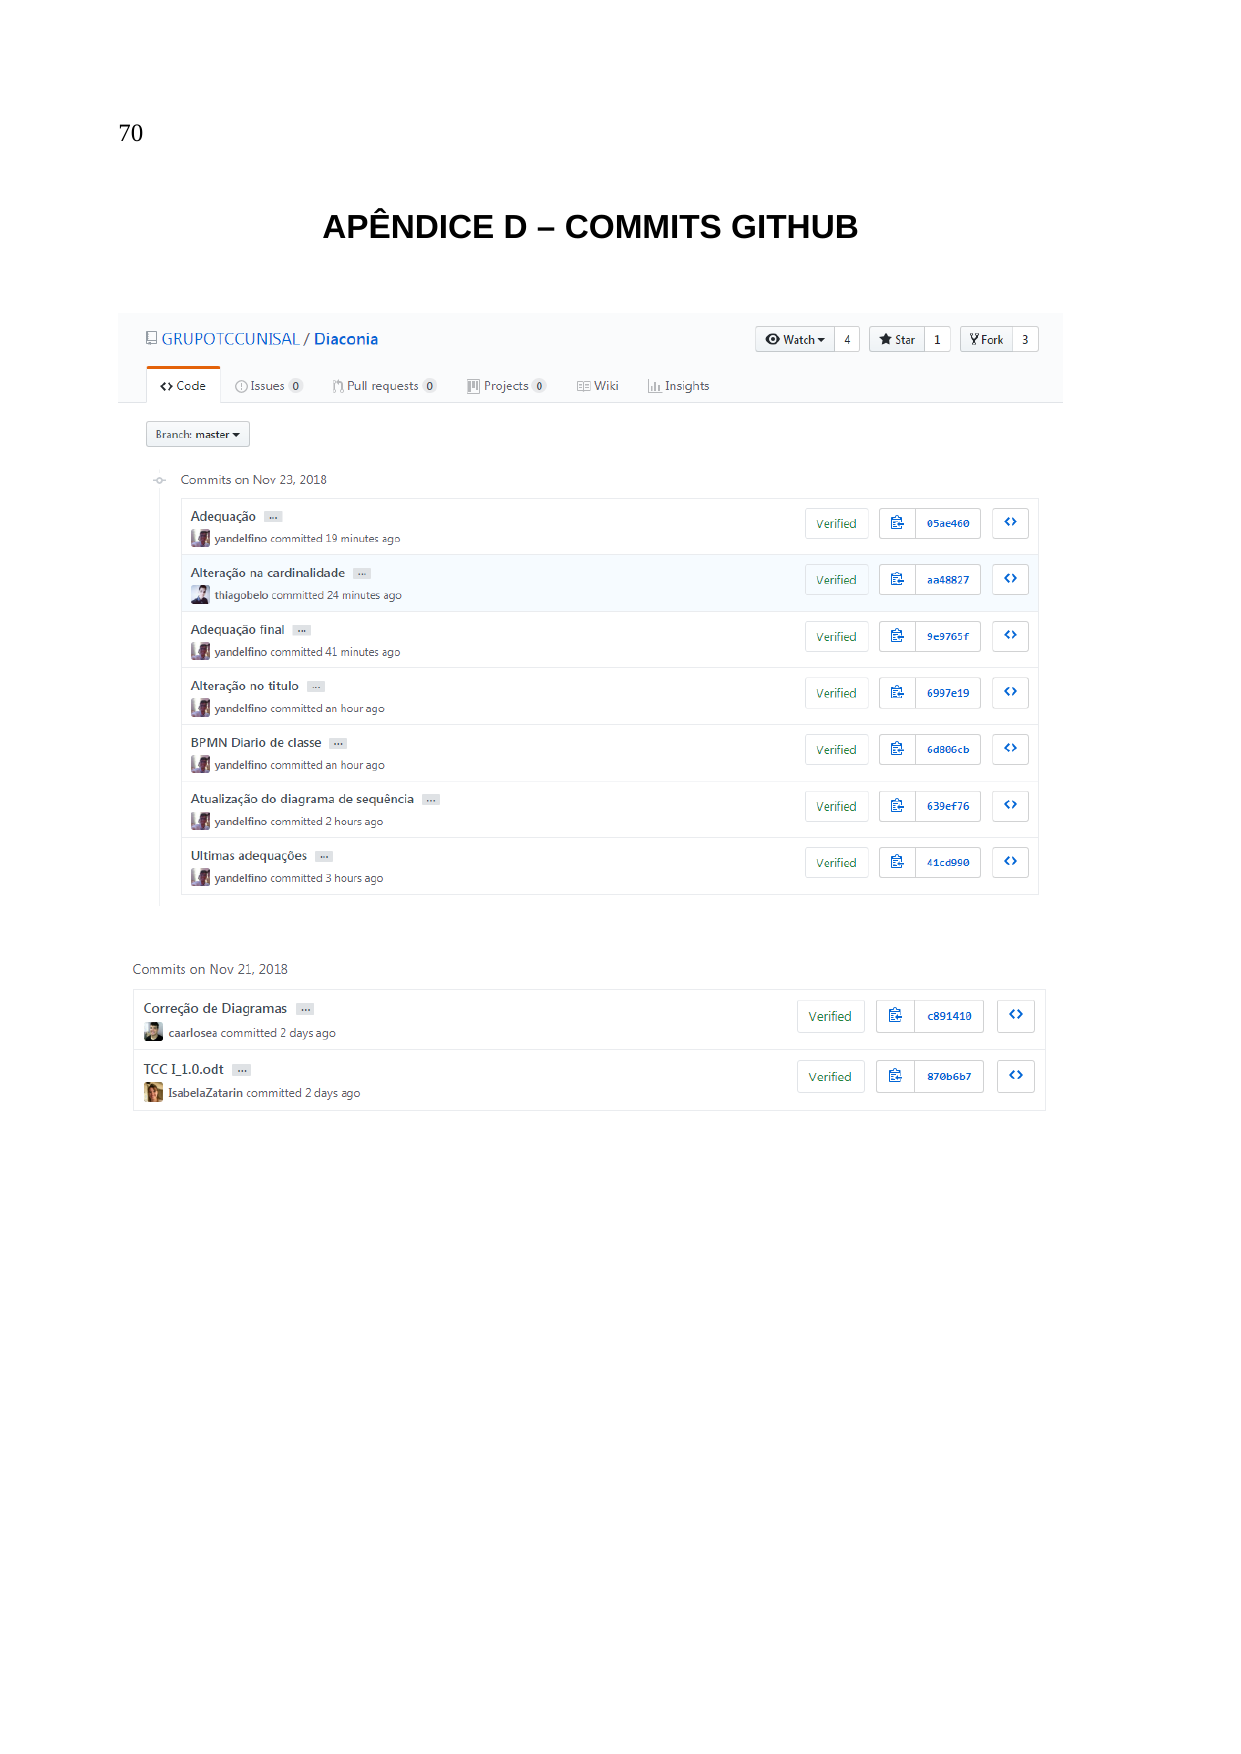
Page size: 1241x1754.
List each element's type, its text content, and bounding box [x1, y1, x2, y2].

picture [118, 313, 1063, 906]
picture [118, 963, 1063, 1118]
subtitle apêndice D – COMMITS GITHUb [118, 207, 1063, 245]
